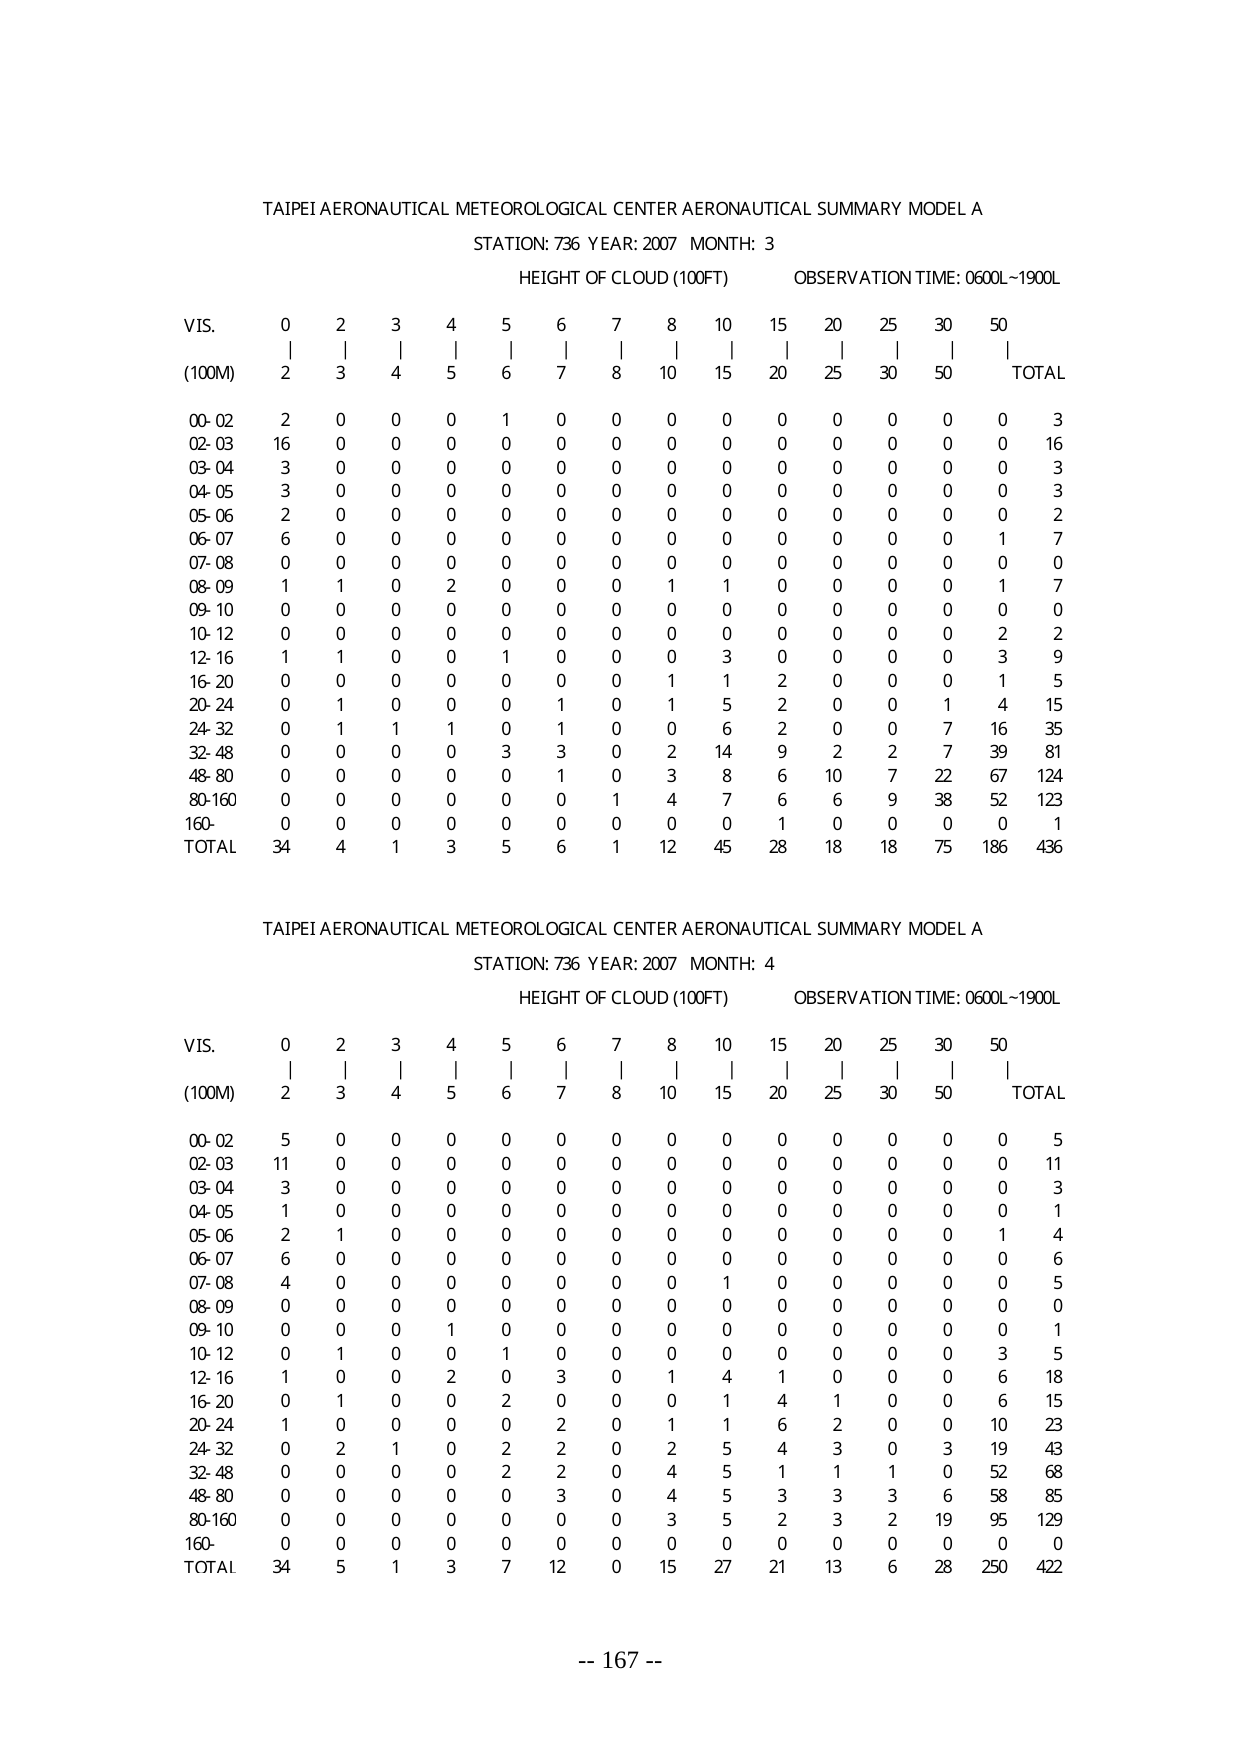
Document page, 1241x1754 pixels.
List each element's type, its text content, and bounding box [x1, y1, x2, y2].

text -- 167 -- [543, 1637, 697, 1674]
